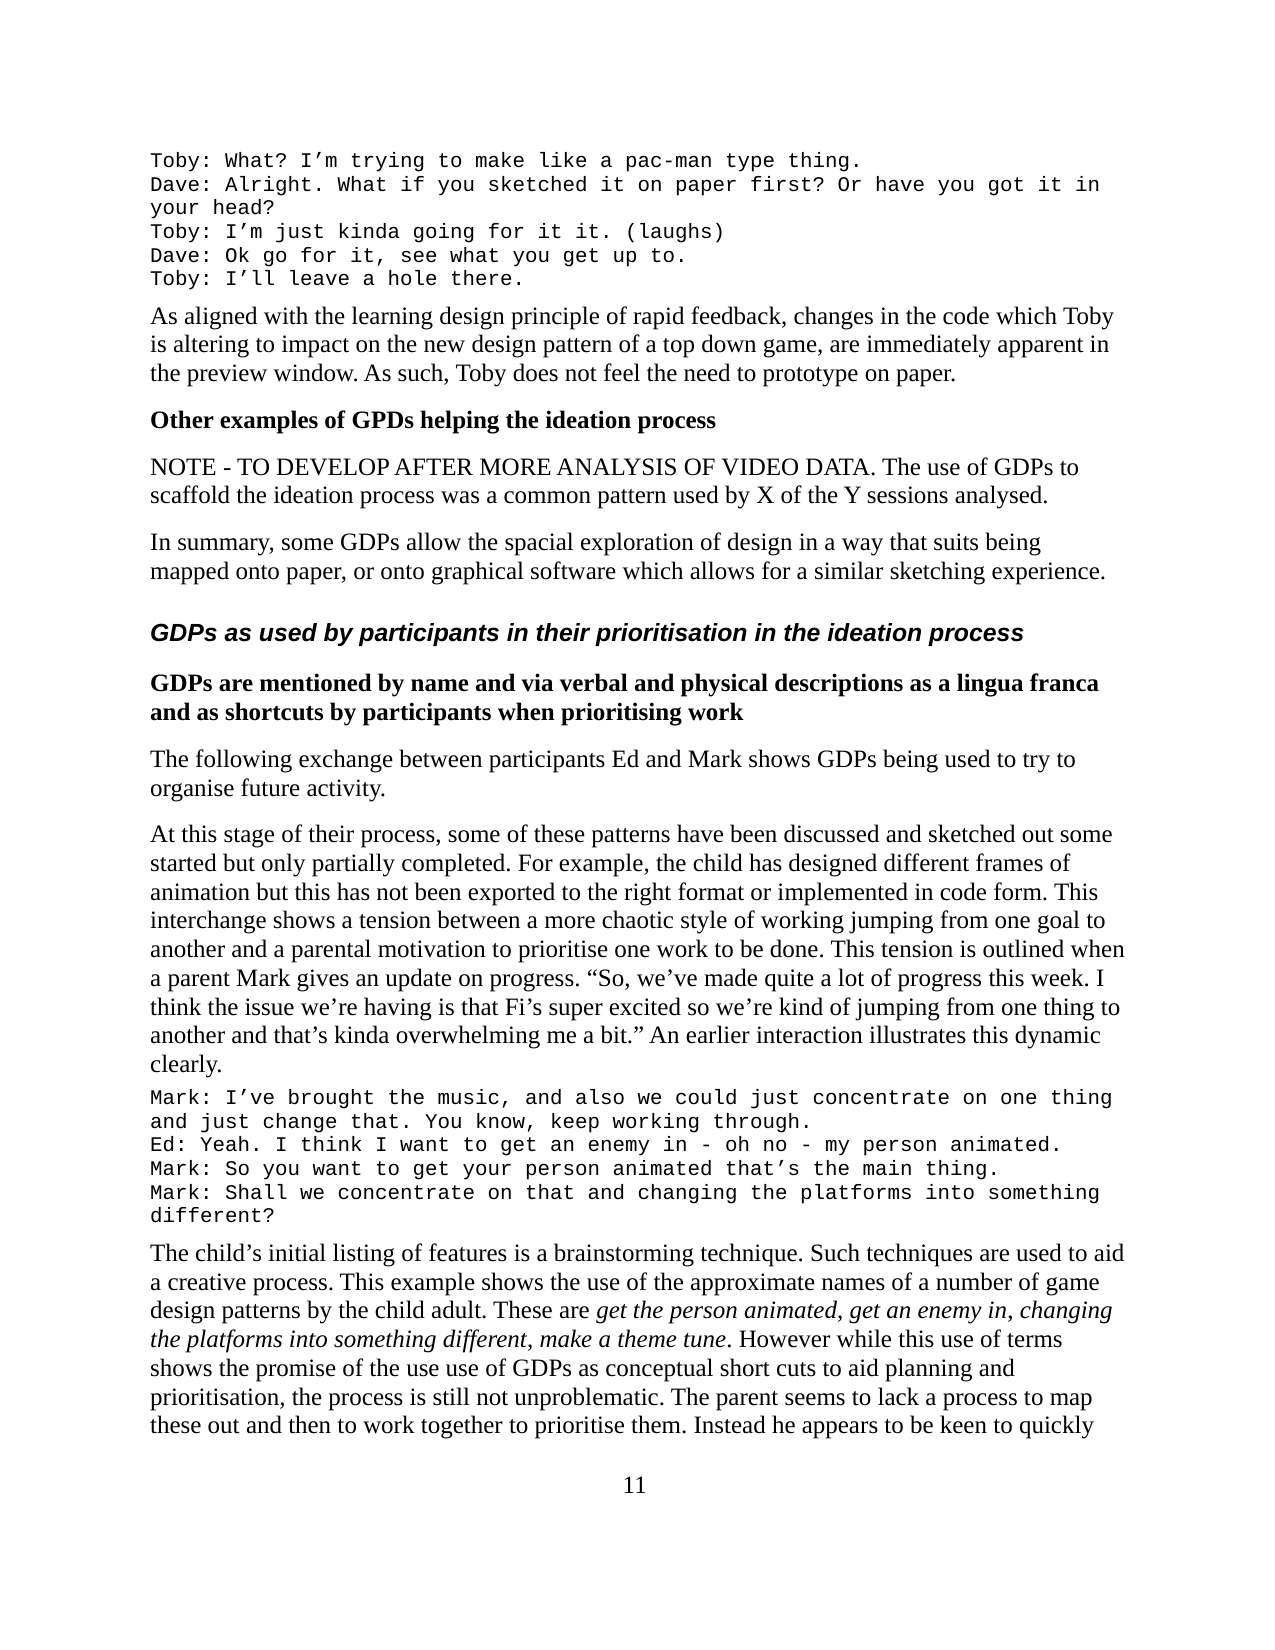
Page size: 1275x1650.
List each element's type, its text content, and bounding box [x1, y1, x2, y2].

text Dave: Ok go for it, see what you get up to. [150, 244, 1125, 268]
text Other examples of GPDs helping the ideation process [150, 405, 1125, 434]
text The following exchange between participants Ed and Mark shows GDPs being used to try to organise future activity. [150, 744, 1125, 801]
text Toby: I’m just kinda going for it it. (laughs) [150, 221, 1125, 244]
text Toby: I’ll leave a hole there. [150, 268, 1125, 292]
text Mark: So you want to get your person animated that’s the main thing. [150, 1158, 1125, 1182]
subtitle GDPs as used by participants in their prioritisation in the ideation process [150, 618, 1125, 647]
text As aligned with the learning design principle of rapid feedback, changes in the code which Toby is altering to impact on the new design pattern of a top down game, are immediately apparent in the preview window. As such, Toby does not feel the need to prototype on paper. [150, 301, 1125, 387]
text Mark: I’ve brought the music, and also we could just concentrate on one thing and just change that. You know, keep working through. [150, 1087, 1125, 1134]
text Ed: Yeah. I think I want to get an enemy in - oh no - my person animated. [150, 1134, 1125, 1158]
text At this stage of their process, some of these patterns have been discussed and sketched out some started but only partially completed. For example, the child has designed different frames of animation but this has not been exported to the right format or implemented in code form. This interchange shows a tension between a more chaotic style of working jumping from one goal to another and a parental motivation to prioritise one work to be done. This tension is outlined when a parent Mark gives an update on progress. “So, we’ve made quite a lot of progress this week. I think the issue we’re having is that Fi’s super excited so we’re kind of jumping from one thing to another and that’s kinda overwhelming me a bit.” An earlier interaction illustrates this dynamic clearly. [150, 819, 1125, 1078]
text In summary, some GDPs allow the spacial exploration of design in a way that suits being mapped onto paper, or onto graphical software which allows for a similar sketching experience. [150, 527, 1125, 584]
text The child’s initial listing of features is a brainstorming technique. Such techniques are used to aid a creative process. This example shows the use of the approximate names of a number of game design patterns by the child adult. These are get the person animated, get an enemy in, changing the platforms into something different, make a theme tune. However while this use of terms shows the promise of the use use of GDPs as conceptual short cuts to aid planning and prioritisation, the process is still not unproblematic. The parent seems to lack a process to map these out and then to work together to prioritise them. Instead he appears to be keen to quickly [150, 1238, 1125, 1439]
text NOTE - TO DEVELOP AFTER MORE ANALYSIS OF VIDEO DATA. The use of GDPs to scaffold the ideation process was a common pattern used by X of the Y sessions analysed. [150, 452, 1125, 509]
text GDPs are mentioned by name and via verbal and physical descriptions as a lingua franca and as shortcuts by participants when prioritising work [150, 668, 1125, 726]
text Dave: Alright. What if you sketched it on paper first? Or have you got it in your head? [150, 174, 1125, 221]
text Toby: What? I’m trying to make like a pac-man type thing. [150, 150, 1125, 174]
text Mark: Shall we concentrate on that and changing the platforms into something different? [150, 1182, 1125, 1229]
